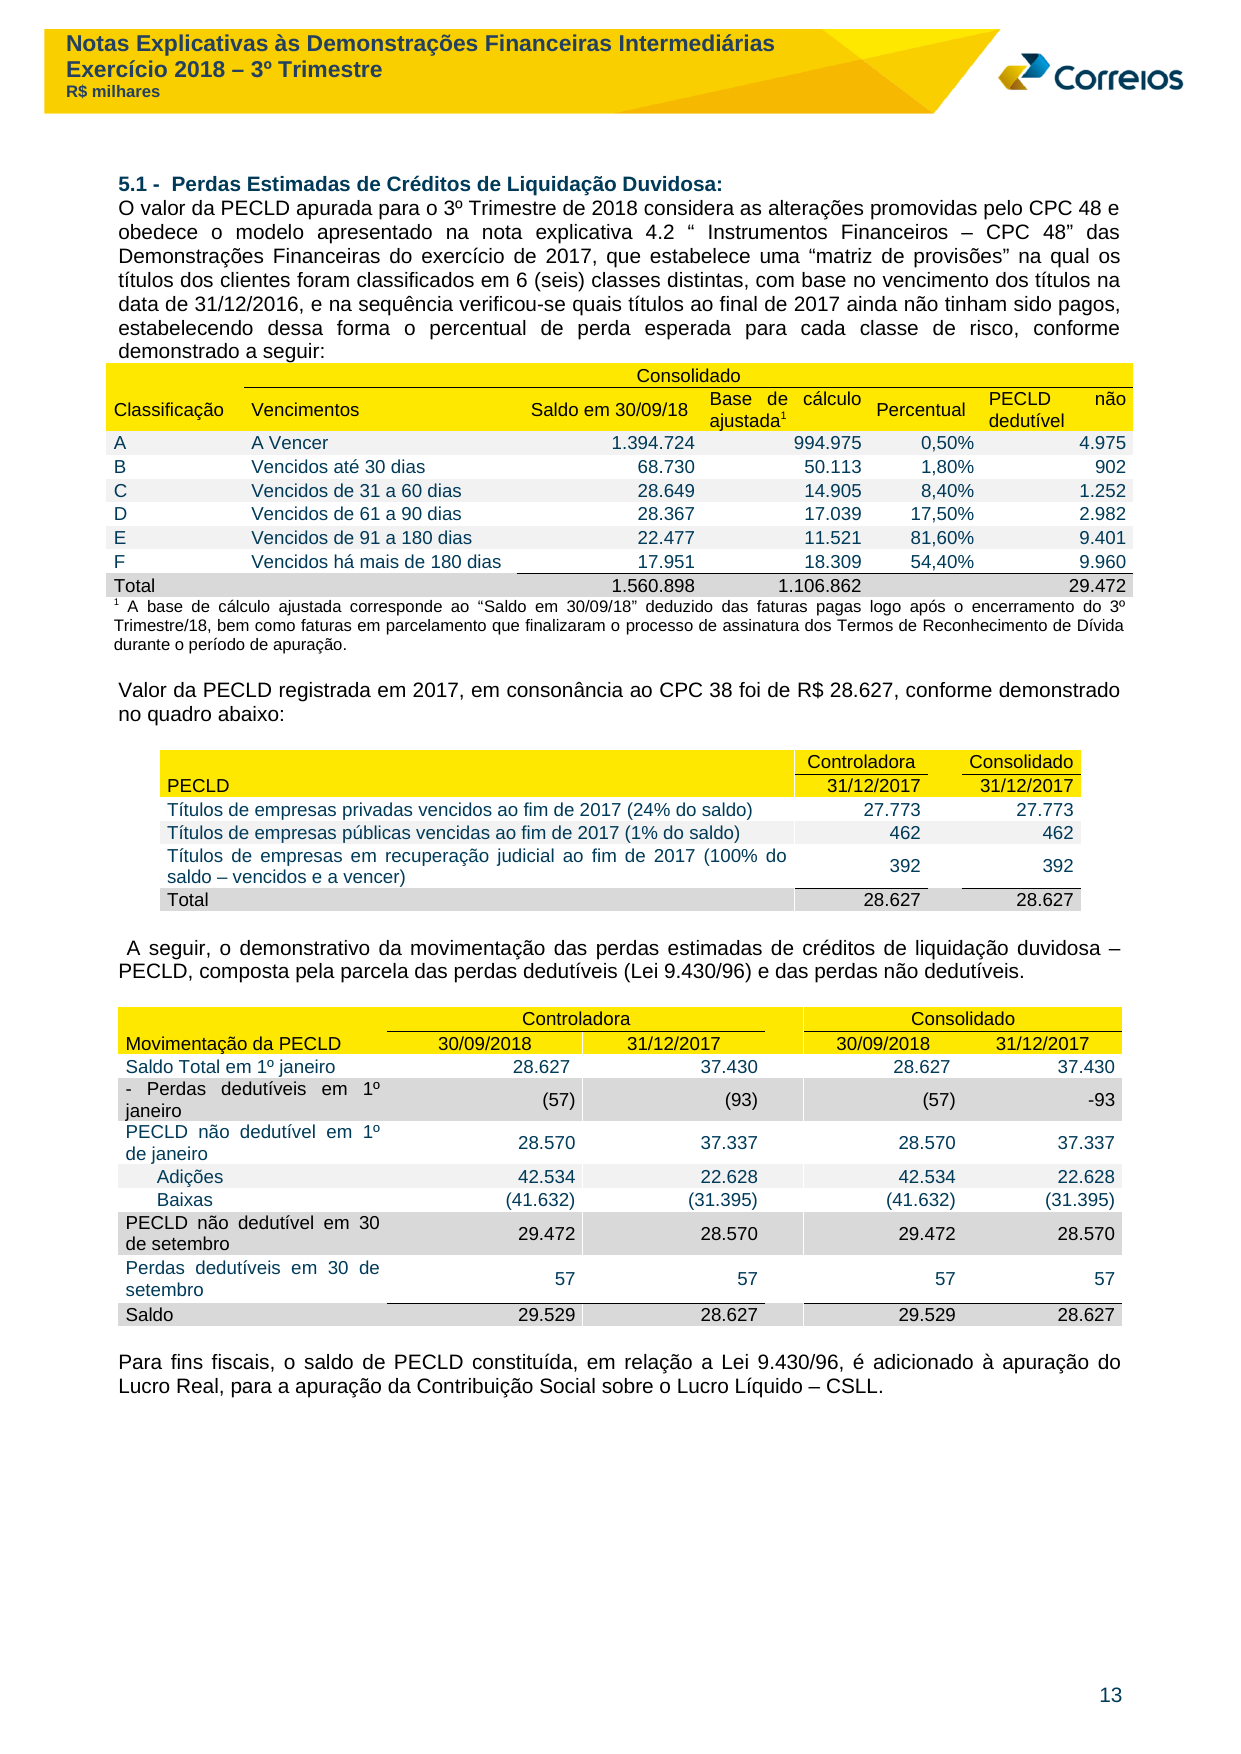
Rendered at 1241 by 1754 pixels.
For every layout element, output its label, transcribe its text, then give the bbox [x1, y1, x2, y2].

picture [176, 1125, 182, 1136]
table_cell Classificação [106, 387, 244, 431]
table_cell 42.534 [804, 1164, 963, 1188]
table_cell 30/09/2018 [804, 1032, 963, 1054]
table_cell [928, 821, 962, 844]
picture [337, 1128, 341, 1138]
table_header Consolidado [244, 363, 1133, 387]
table_cell 11.521 [702, 526, 869, 549]
picture [373, 1125, 380, 1132]
table_cell 17.039 [702, 502, 869, 526]
table_cell [928, 845, 962, 888]
table_cell 18.309 [702, 549, 869, 573]
table_cell 28.367 [517, 502, 702, 526]
picture [44, 29, 1210, 114]
table_cell 994.975 [702, 431, 869, 455]
picture [645, 831, 651, 839]
table_cell [869, 574, 981, 597]
table_cell B [106, 455, 244, 478]
picture [613, 436, 617, 447]
table_header Consolidado [804, 1007, 1122, 1031]
subtitle Perdas Estimadas de Créditos de Liquidação Duvidosa: [118, 172, 1122, 196]
table_cell 27.773 [795, 797, 928, 821]
table_cell 1,80% [869, 455, 981, 478]
table_cell Vencidos de 91 a 180 dias [244, 526, 517, 549]
table_cell [928, 774, 962, 797]
table_cell PECLD não dedutível em 30 de setembro [118, 1212, 387, 1255]
table_cell 1 A base de cálculo ajustada corresponde ao “Saldo em 30/09/18” deduzido das faturas pagas logo após o encerramento do 3º Trimestre/18, bem como faturas em parcelamento que finalizaram o processo de assinatura dos Termos de Reconhecimento de Dívida durante o período de apuração. [106, 597, 1133, 654]
picture [639, 555, 643, 566]
picture [265, 806, 269, 816]
table_cell 29.472 [804, 1212, 963, 1255]
table_cell 28.627 [387, 1055, 582, 1078]
picture [432, 555, 436, 566]
table_cell 22.477 [517, 526, 702, 549]
table_cell Percentual [869, 388, 981, 431]
table_cell D [106, 502, 244, 526]
table_cell 57 [387, 1255, 582, 1302]
table_cell [765, 1212, 803, 1255]
table_cell [765, 1164, 803, 1188]
table_header [928, 750, 962, 774]
table_cell Títulos de empresas privadas vencidos ao fim de 2017 (24% do saldo) [160, 797, 794, 821]
table_header Controladora [795, 750, 928, 774]
table_cell Saldo Total em 1º janeiro [118, 1055, 387, 1078]
table_header [106, 363, 244, 387]
table_cell 1.394.724 [517, 431, 702, 455]
picture [686, 555, 690, 566]
table_cell 4.975 [981, 431, 1133, 455]
picture [127, 1125, 134, 1131]
table_cell C [106, 479, 244, 502]
table_cell 17.951 [517, 549, 702, 573]
table_cell 9.401 [981, 526, 1133, 549]
table_cell 27.773 [962, 797, 1081, 821]
table_cell 28.570 [583, 1212, 765, 1255]
picture [436, 829, 440, 839]
table_cell 42.534 [387, 1164, 582, 1188]
table_cell 31/12/2017 [795, 775, 928, 797]
table_cell 28.627 [962, 889, 1081, 911]
table_cell - Perdas dedutíveis em 1º janeiro [118, 1078, 387, 1121]
table_cell F [106, 549, 244, 573]
table_cell 1.252 [981, 479, 1133, 502]
picture [958, 555, 963, 563]
table_cell 37.337 [963, 1121, 1122, 1164]
table_cell 392 [795, 845, 928, 888]
table_cell 57 [583, 1255, 765, 1302]
text Valor da PECLD registrada em 2017, em consonância ao CPC 38 foi de R$ 28.627, conforme demonstrado no quadro abaixo: [118, 678, 1122, 726]
table_cell 29.472 [981, 574, 1133, 597]
table_cell Vencidos de 61 a 90 dias [244, 502, 517, 526]
table_cell 1.560.898 [517, 574, 702, 597]
table_cell Vencidos até 30 dias [244, 455, 517, 478]
table_cell (31.395) [963, 1188, 1122, 1212]
table_cell 37.337 [583, 1121, 765, 1164]
table_cell 28.570 [387, 1121, 582, 1164]
table_cell A Vencer [244, 431, 517, 455]
table_cell 462 [795, 821, 928, 844]
table_cell 31/12/2017 [962, 775, 1081, 797]
table_cell 17,50% [869, 502, 981, 526]
table_cell 28.627 [583, 1304, 765, 1326]
table_cell PECLD não dedutível [981, 388, 1133, 431]
table_cell 28.627 [804, 1055, 963, 1078]
table_cell 28.570 [963, 1212, 1122, 1255]
table_cell Vencidos de 31 a 60 dias [244, 479, 517, 502]
table_cell 462 [962, 821, 1081, 844]
table_cell (41.632) [387, 1188, 582, 1212]
table_cell 37.430 [963, 1055, 1122, 1078]
picture [1084, 1061, 1091, 1068]
table_cell Títulos de empresas em recuperação judicial ao fim de 2017 (100% do saldo – vencidos e a vencer) [160, 845, 794, 888]
table_cell 57 [804, 1255, 963, 1302]
table_cell 29.529 [804, 1304, 963, 1326]
table_cell [765, 1255, 803, 1302]
table_cell 28.649 [517, 479, 702, 502]
table_cell 29.529 [387, 1304, 582, 1326]
picture [127, 1261, 134, 1267]
table_cell Perdas dedutíveis em 30 de setembro [118, 1255, 387, 1302]
table_cell 57 [963, 1255, 1122, 1302]
table_cell 22.628 [963, 1164, 1122, 1188]
picture [292, 439, 296, 449]
picture [600, 826, 604, 837]
table_cell 31/12/2017 [963, 1032, 1122, 1054]
table_cell 392 [962, 845, 1081, 888]
table_cell 22.628 [583, 1164, 765, 1188]
table_cell [765, 1078, 803, 1121]
table_cell [244, 573, 517, 597]
table_cell 68.730 [517, 455, 702, 478]
picture [958, 436, 963, 444]
picture [958, 460, 963, 468]
table_cell E [106, 526, 244, 549]
table_cell Base de cálculo ajustada1 [702, 388, 869, 431]
table_cell [928, 797, 962, 821]
table_cell Saldo em 30/09/18 [517, 388, 702, 431]
table_cell [765, 1055, 803, 1078]
table_cell 50.113 [702, 455, 869, 478]
table_cell Adições [118, 1164, 387, 1188]
table_header [118, 1007, 387, 1031]
table_cell (93) [583, 1078, 765, 1121]
table_cell 30/09/2018 [387, 1032, 582, 1054]
picture [271, 852, 275, 862]
table_cell (57) [387, 1078, 582, 1121]
table_cell 902 [981, 455, 1133, 478]
table_cell 29.472 [387, 1212, 582, 1255]
table_cell [765, 1031, 803, 1054]
table_header Controladora [387, 1007, 765, 1031]
table_cell 1.106.862 [702, 574, 869, 597]
table_cell Movimentação da PECLD [118, 1031, 387, 1054]
table_cell 2.982 [981, 502, 1133, 526]
table_cell 81,60% [869, 526, 981, 549]
table_cell Baixas [118, 1188, 387, 1212]
picture [904, 1193, 908, 1204]
table_cell PECLD não dedutível em 1º de janeiro [118, 1121, 387, 1164]
table_header [160, 750, 794, 774]
table_cell (31.395) [583, 1188, 765, 1212]
table_cell Total [160, 888, 794, 911]
text O valor da PECLD apurada para o 3º Trimestre de 2018 considera as alterações promovidas pelo CPC 48 e obedece o modelo apresentado na nota explicativa 4.2 “ Instrumentos Financeiros – CPC 48” das Demonstrações Financeiras do exercício de 2017, que estabelece uma “matriz de provisões” na qual os títulos dos clientes foram classificados em 6 (seis) classes distintas, com base no vencimento dos títulos na data de 31/12/2016, e na sequência verificou-se quais títulos ao final de 2017 ainda não tinham sido pagos, estabelecendo dessa forma o percentual de perda esperada para cada classe de risco, conforme demonstrado a seguir: [118, 196, 1122, 363]
table_cell 8,40% [869, 479, 981, 502]
table_cell [765, 1188, 803, 1212]
table_cell 28.627 [963, 1304, 1122, 1326]
picture [523, 805, 528, 816]
table_cell 31/12/2017 [583, 1032, 765, 1054]
table_cell 9.960 [981, 549, 1133, 573]
table_cell 37.430 [583, 1055, 765, 1078]
picture [958, 531, 963, 539]
table_cell PECLD [160, 774, 794, 797]
table_cell (57) [804, 1078, 963, 1121]
table_cell 0,50% [869, 431, 981, 455]
picture [533, 806, 537, 816]
table_header Consolidado [962, 750, 1081, 774]
table_cell 28.570 [804, 1121, 963, 1164]
picture [746, 849, 754, 860]
table_cell Vencidos há mais de 180 dias [244, 549, 517, 573]
picture [302, 1264, 306, 1274]
picture [294, 1063, 298, 1073]
table_cell 54,40% [869, 549, 981, 573]
table_cell 28.627 [795, 889, 928, 911]
table_cell 14.905 [702, 479, 869, 502]
text A seguir, o demonstrativo da movimentação das perdas estimadas de créditos de liquidação duvidosa – PECLD, composta pela parcela das perdas dedutíveis (Lei 9.430/96) e das perdas não dedutíveis. [118, 935, 1122, 983]
text Para fins fiscais, o saldo de PECLD constituída, em relação a Lei 9.430/96, é adicionado à apuração do Lucro Real, para a apuração da Contribuição Social sobre o Lucro Líquido – CSLL. [118, 1350, 1122, 1398]
table_cell Vencimentos [244, 388, 517, 431]
table_header [765, 1007, 803, 1031]
table_cell Títulos de empresas públicas vencidas ao fim de 2017 (1% do saldo) [160, 821, 794, 844]
table_cell [765, 1303, 803, 1326]
table_cell Saldo [118, 1303, 387, 1326]
table_cell Total [106, 573, 244, 597]
table_cell -93 [963, 1078, 1122, 1121]
table_cell [928, 888, 962, 911]
table_cell A [106, 431, 244, 455]
table_cell [765, 1121, 803, 1164]
picture [958, 484, 963, 492]
picture [912, 507, 916, 518]
table_cell (41.632) [804, 1188, 963, 1212]
picture [958, 507, 963, 515]
